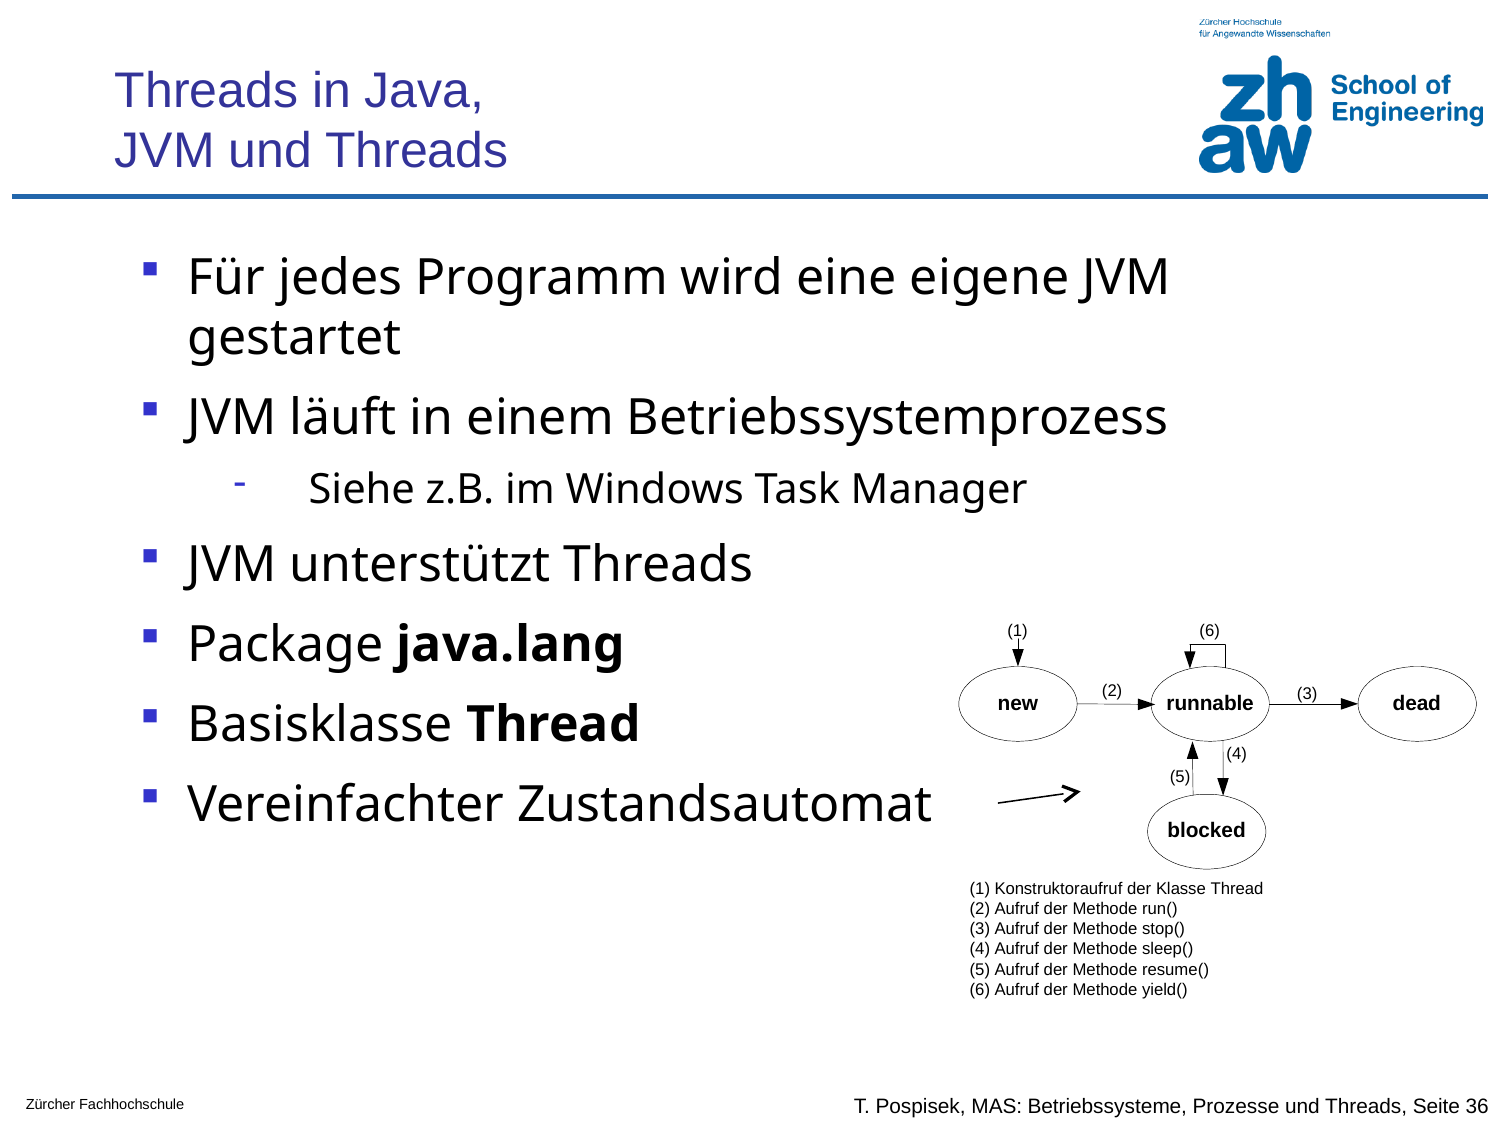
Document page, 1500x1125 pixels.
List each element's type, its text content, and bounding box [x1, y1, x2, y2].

title Threads in Java, JVM und Threads [99, 72, 1379, 185]
picture [1199, 19, 1483, 173]
text_box Für jedes Programm wird eine eigene JVM gestartet JVM läuft in einem Betriebssystemprozess Siehe z.B. im Windows Task Manager JVM unterstützt Threads Package java.lang Basisklasse Thread Vereinfachter Zustandsautomat [124, 237, 1338, 838]
picture [937, 590, 1480, 1004]
